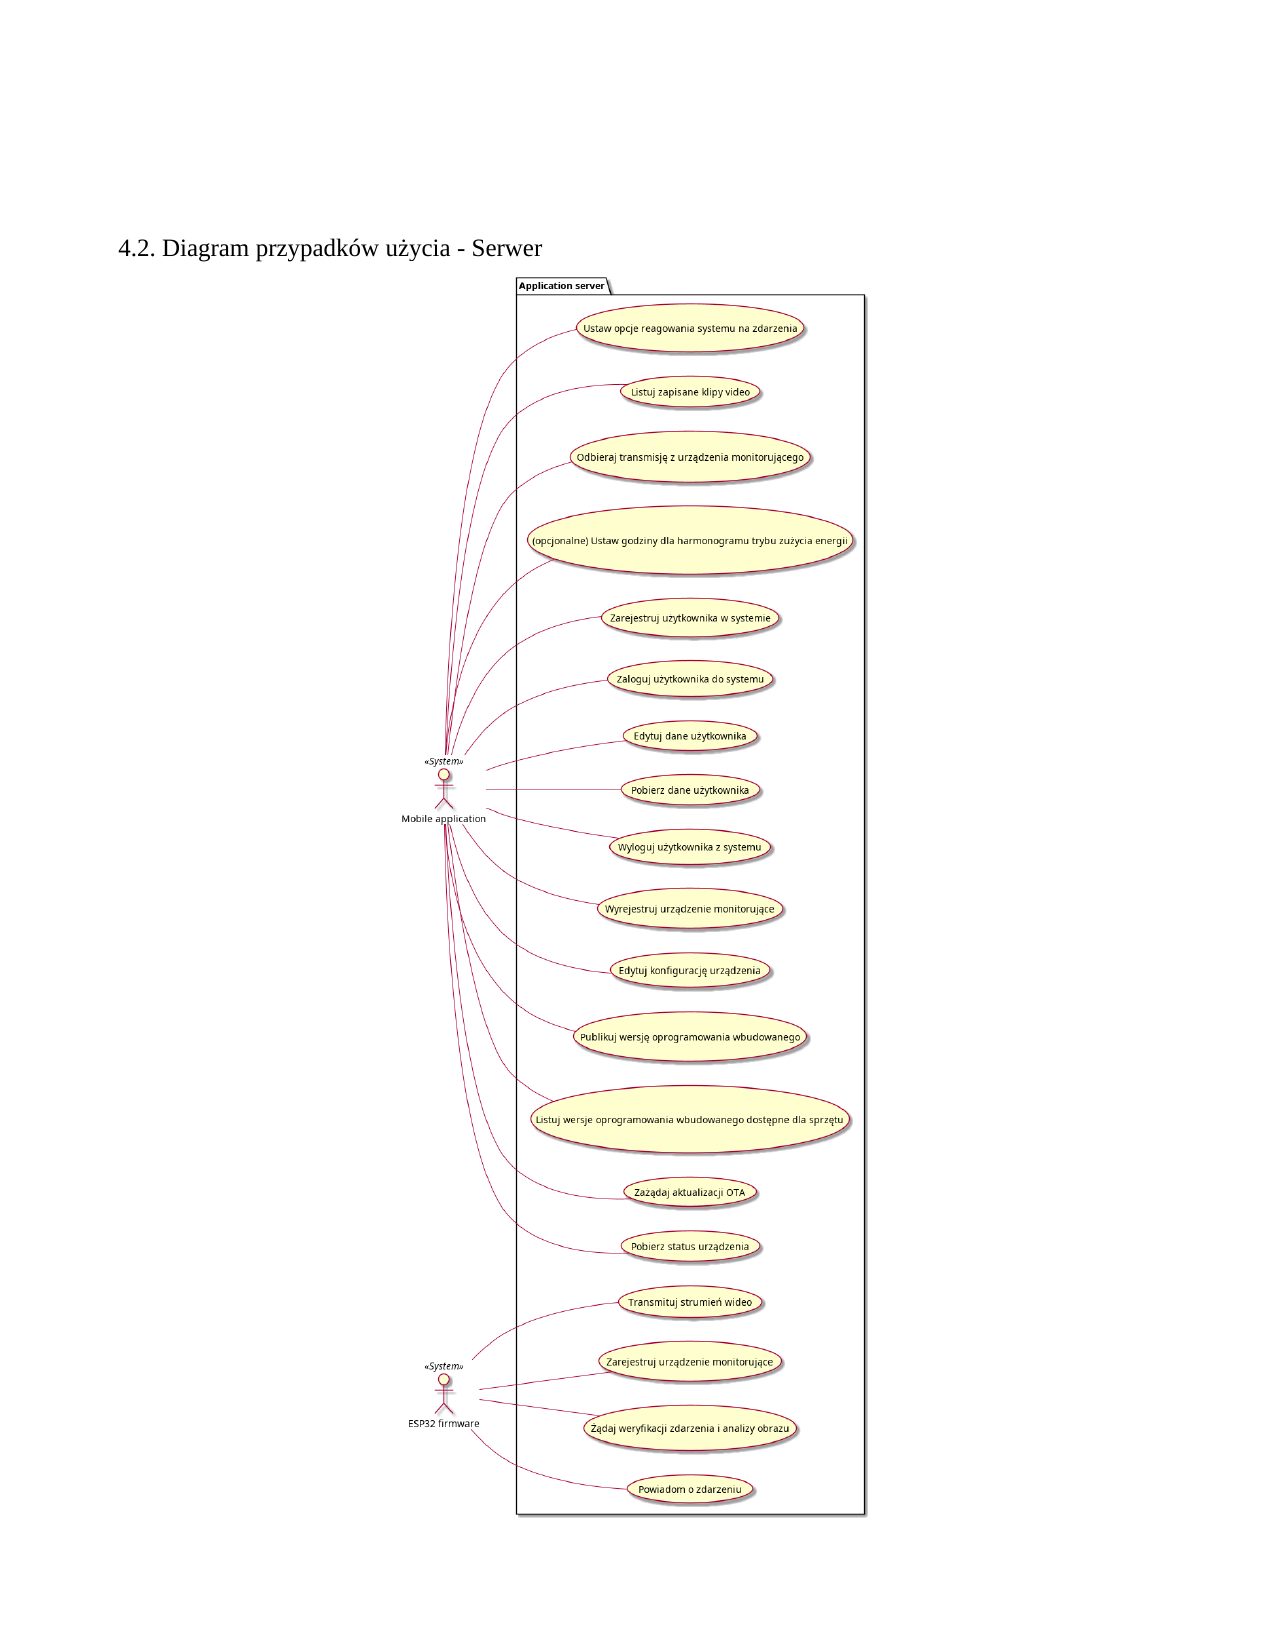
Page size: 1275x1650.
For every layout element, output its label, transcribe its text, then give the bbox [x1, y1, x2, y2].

picture [397, 261, 878, 1521]
text 4.2. Diagram przypadków użycia - Serwer [118, 233, 1157, 262]
